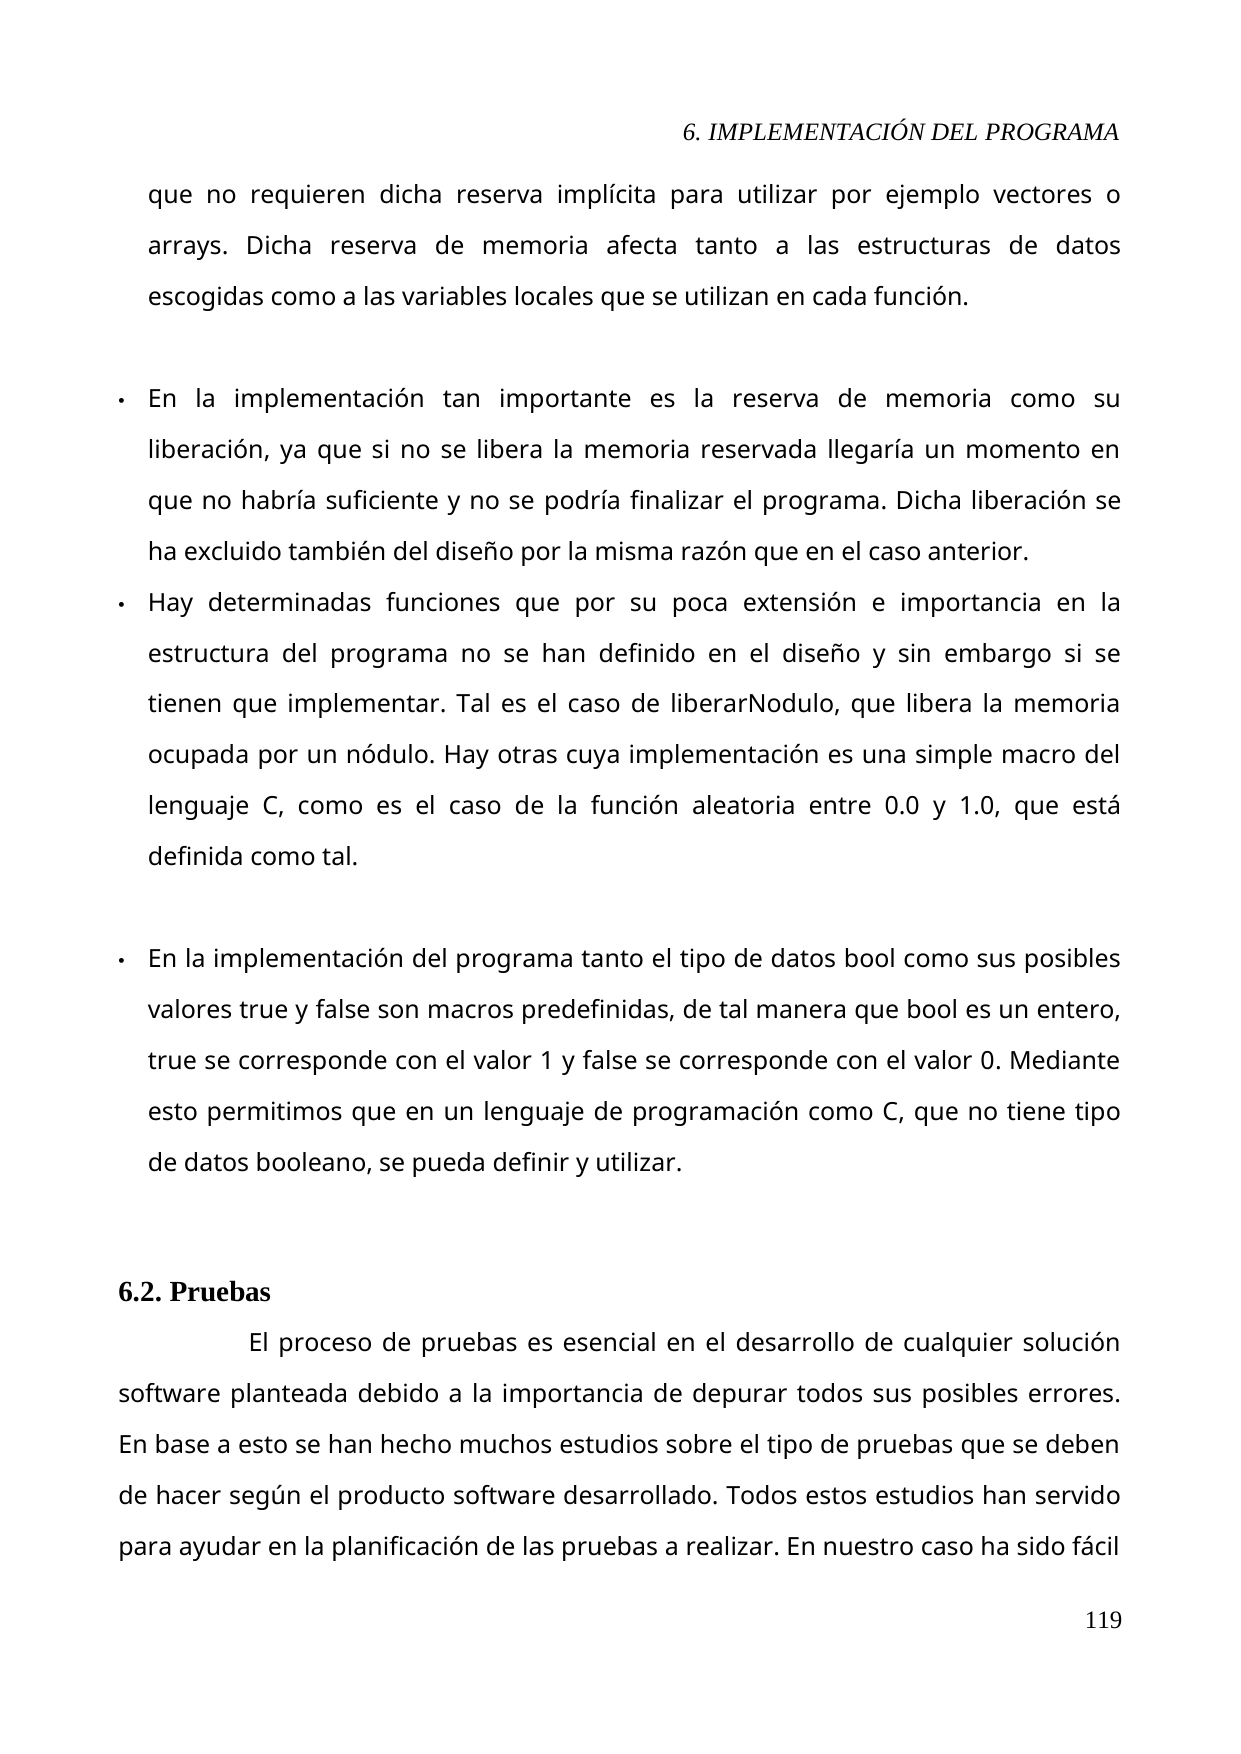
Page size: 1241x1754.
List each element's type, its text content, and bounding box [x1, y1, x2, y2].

list que no requieren dicha reserva implícita para utilizar por ejemplo vectores o arrays. Dicha reserva de memoria afecta tanto a las estructuras de datos escogidas como a las variables locales que se utilizan en cada función. [118, 177, 1122, 313]
list Hay determinadas funciones que por su poca extensión e importancia en la estructura del programa no se han definido en el diseño y sin embargo si se tienen que implementar. Tal es el caso de liberarNodulo, que libera la memoria ocupada por un nódulo. Hay otras cuya implementación es una simple macro del lenguaje C, como es el caso de la función aleatoria entre 0.0 y 1.0, que está definida como tal. [118, 584, 1122, 873]
subtitle 6.2. Pruebas [118, 1276, 1122, 1308]
list En la implementación tan importante es la reserva de memoria como su liberación, ya que si no se libera la memoria reservada llegaría un momento en que no habría suficiente y no se podría finalizar el programa. Dicha liberación se ha excluido también del diseño por la misma razón que en el caso anterior. [118, 381, 1122, 568]
list En la implementación del programa tanto el tipo de datos bool como sus posibles valores true y false son macros predefinidas, de tal manera que bool es un entero, true se corresponde con el valor 1 y false se corresponde con el valor 0. Mediante esto permitimos que en un lenguaje de programación como C, que no tiene tipo de datos booleano, se pueda definir y utilizar. [118, 941, 1122, 1179]
text El proceso de pruebas es esencial en el desarrollo de cualquier solución software planteada debido a la importancia de depurar todos sus posibles errores. En base a esto se han hecho muchos estudios sobre el tipo de pruebas que se deben de hacer según el producto software desarrollado. Todos estos estudios han servido para ayudar en la planificación de las pruebas a realizar. En nuestro caso ha sido fácil [118, 1325, 1122, 1563]
